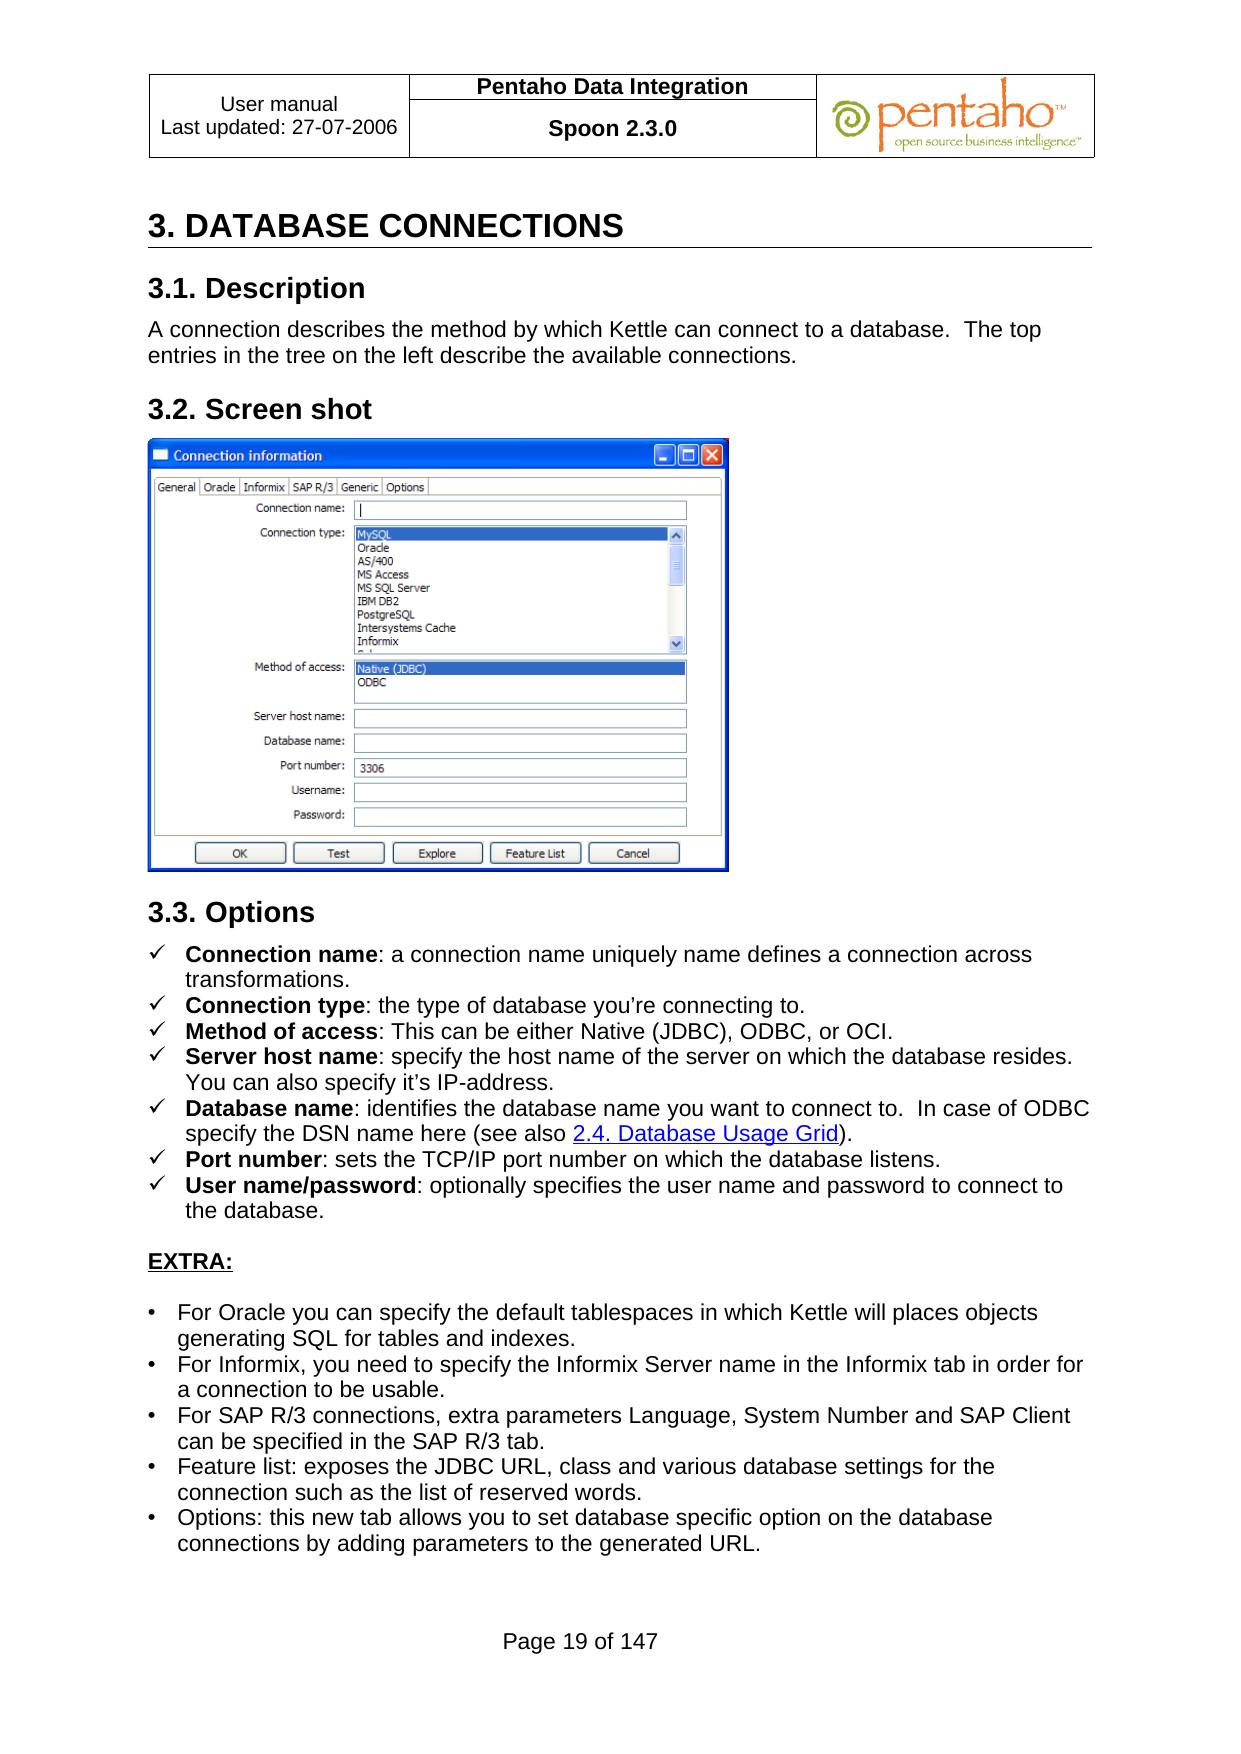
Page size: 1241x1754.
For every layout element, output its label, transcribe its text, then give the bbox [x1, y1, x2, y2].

list Server host name: specify the host name of the server on which the database resides. You can also specify it’s IP-address. [148, 1044, 1092, 1095]
list For SAP R/3 connections, extra parameters Language, System Number and SAP Client can be specified in the SAP R/3 tab. [148, 1403, 1092, 1454]
text EXTRA: [148, 1249, 1092, 1274]
text A connection describes the method by which Kettle can connect to a database. The top entries in the tree on the left describe the available connections. [148, 317, 1092, 368]
list Connection type: the type of database you’re connecting to. [148, 993, 1092, 1018]
list Database name: identifies the database name you want to connect to. In case of ODBC specify the DSN name here (see also 2.4. Database Usage Grid). [148, 1095, 1092, 1147]
list Connection name: a connection name uniquely name defines a connection across transformations. [148, 941, 1092, 993]
list Options: this new tab allows you to set database specific option on the database connections by adding parameters to the generated URL. [148, 1505, 1092, 1556]
subtitle Options [148, 896, 1092, 929]
list For Oracle you can specify the default tablespaces in which Kettle will places objects generating SQL for tables and indexes. [148, 1300, 1092, 1351]
list Feature list: exposes the JDBC URL, class and various database settings for the connection such as the list of reserved words. [148, 1454, 1092, 1505]
subtitle Description [148, 272, 1092, 304]
list For Informix, you need to specify the Informix Server name in the Informix tab in order for a connection to be usable. [148, 1351, 1092, 1403]
list User name/password: optionally specifies the user name and password to connect to the database. [148, 1172, 1092, 1223]
list Port number: sets the TCP/IP port number on which the database listens. [148, 1147, 1092, 1172]
picture [147, 438, 729, 872]
subtitle Screen shot [148, 393, 1092, 426]
subtitle Database Connections [148, 208, 1092, 247]
list Method of access: This can be either Native (JDBC), ODBC, or OCI. [148, 1018, 1092, 1044]
